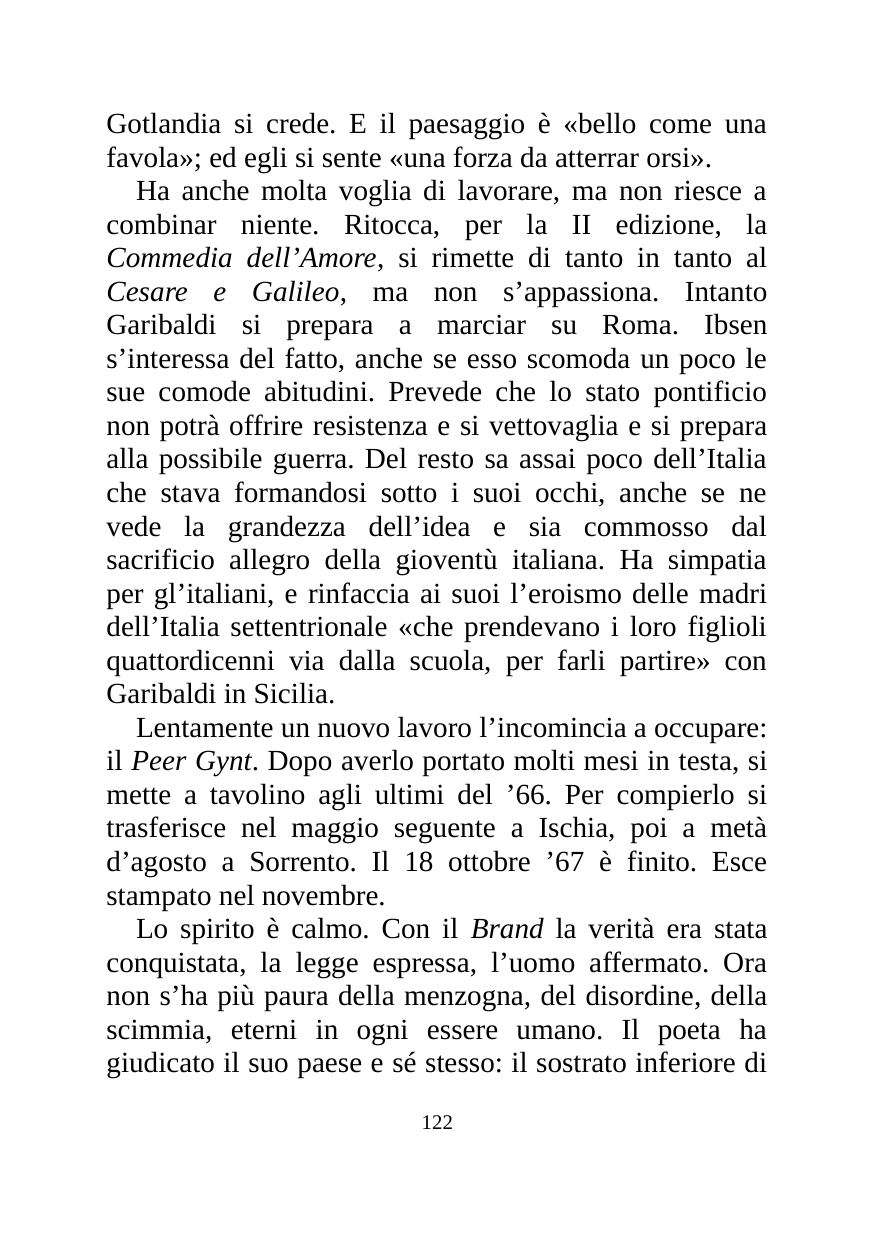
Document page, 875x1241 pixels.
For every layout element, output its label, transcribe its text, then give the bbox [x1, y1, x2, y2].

text Lo spirito è calmo. Con il Brand la verità era stata conquistata, la legge espressa, l’uomo affermato. Ora non s’ha più paura della menzogna, del disordine, della scimmia, eterni in ogni essere umano. Il poeta ha giudicato il suo paese e sé stesso: il sostrato inferiore di [106, 911, 768, 1079]
text Gotlandia si crede. E il paesaggio è «bello come una favola»; ed egli si sente «una forza da atterrar orsi». [106, 106, 768, 173]
text Lentamente un nuovo lavoro l’incomincia a occupare: il Peer Gynt. Dopo averlo portato molti mesi in testa, si mette a tavolino agli ultimi del ’66. Per compierlo si trasferisce nel maggio seguente a Ischia, poi a metà d’agosto a Sorrento. Il 18 ottobre ’67 è finito. Esce stampato nel novembre. [106, 710, 768, 911]
text Ha anche molta voglia di lavorare, ma non riesce a combinar niente. Ritocca, per la II edizione, la Commedia dell’Amore, si rimette di tanto in tanto al Cesare e Galileo, ma non s’appassiona. Intanto Garibaldi si prepara a marciar su Roma. Ibsen s’interessa del fatto, anche se esso scomoda un poco le sue comode abitudini. Prevede che lo stato pontificio non potrà offrire resistenza e si vettovaglia e si prepara alla possibile guerra. Del resto sa assai poco dell’Italia che stava formandosi sotto i suoi occhi, anche se ne vede la grandezza dell’idea e sia commosso dal sacrificio allegro della gioventù italiana. Ha simpatia per gl’italiani, e rinfaccia ai suoi l’eroismo delle madri dell’Italia settentrionale «che prendevano i loro figlioli quattordicenni via dalla scuola, per farli partire» con Garibaldi in Sicilia. [106, 173, 768, 710]
